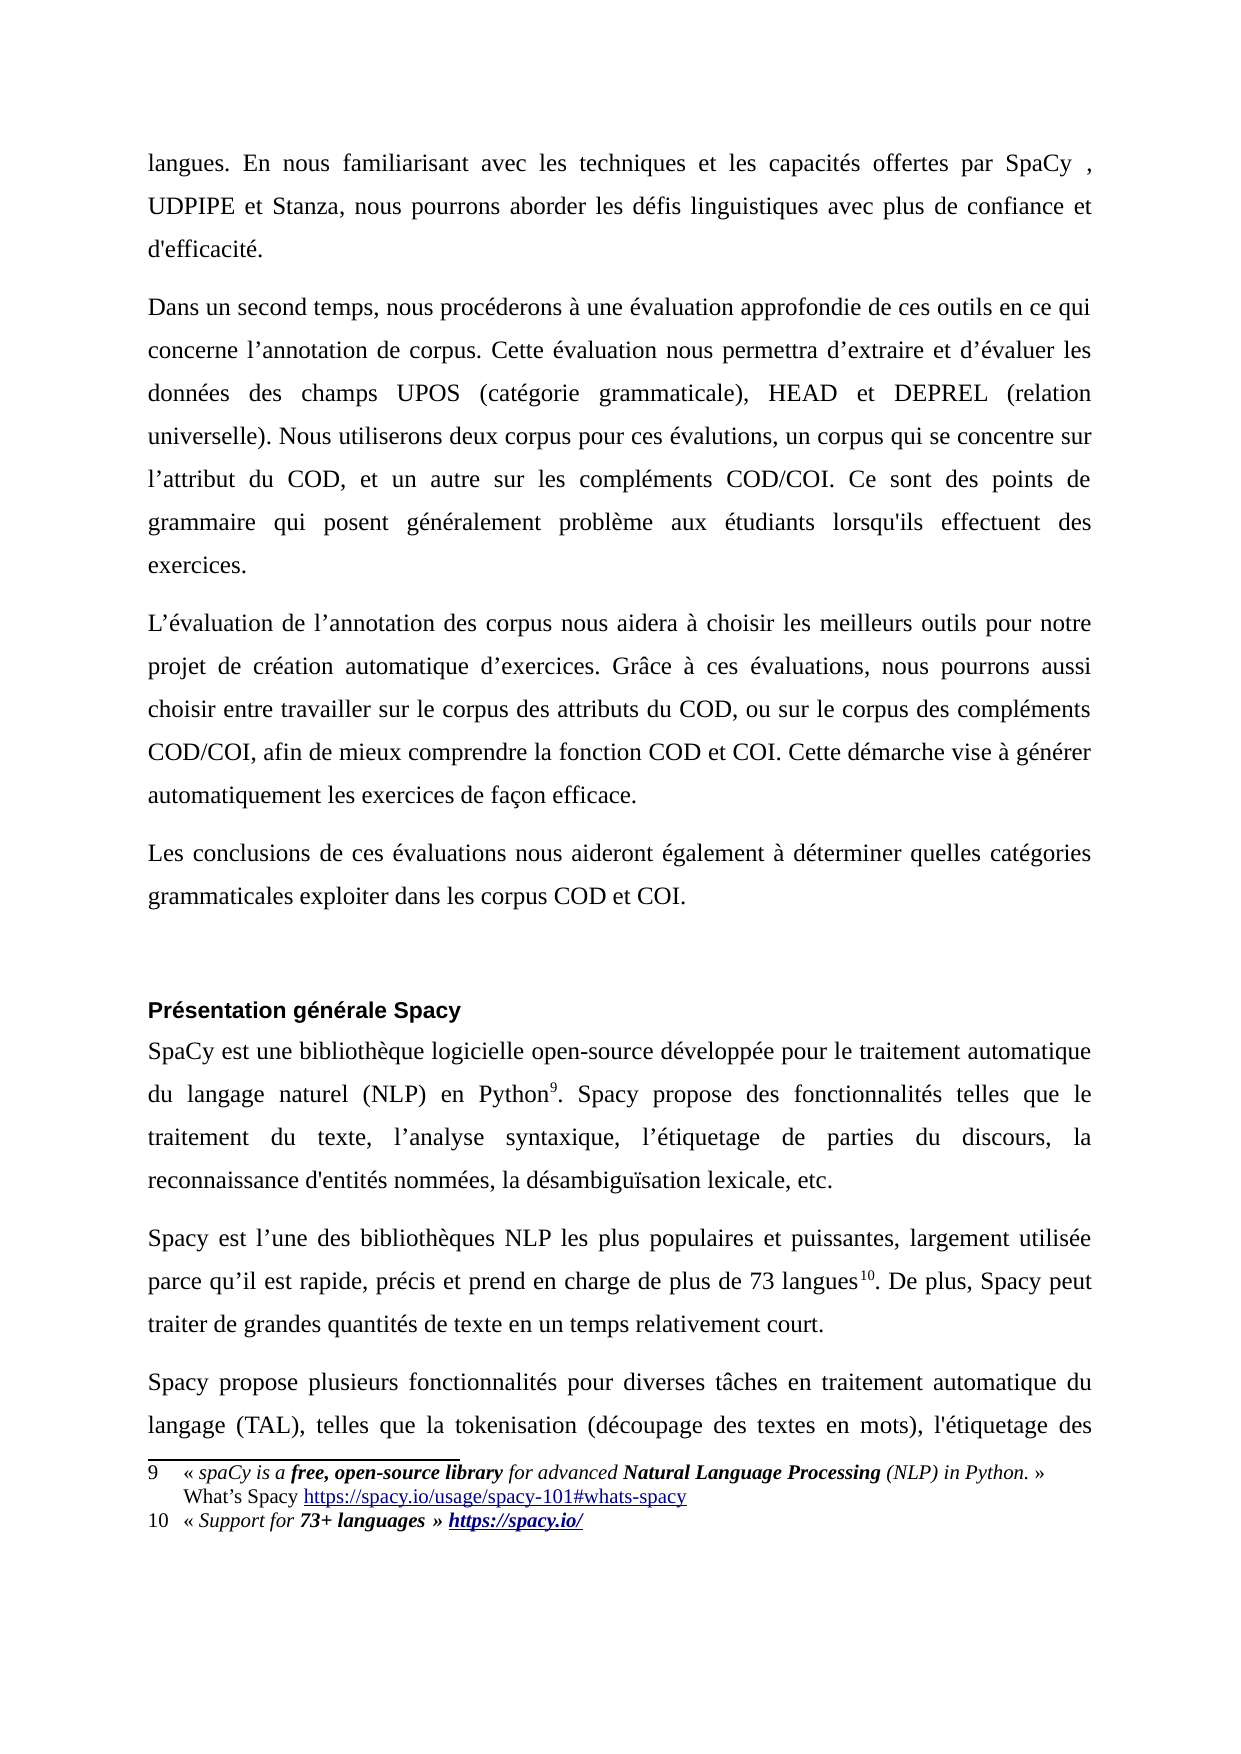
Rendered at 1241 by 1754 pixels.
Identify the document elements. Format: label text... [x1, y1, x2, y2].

text Dans un second temps, nous procéderons à une évaluation approfondie de ces outils en ce qui concerne l’annotation de corpus. Cette évaluation nous permettra d’extraire et d’évaluer les données des champs UPOS (catégorie grammaticale), HEAD et DEPREL (relation universelle). Nous utiliserons deux corpus pour ces évalutions, un corpus qui se concentre sur l’attribut du COD, et un autre sur les compléments COD/COI. Ce sont des points de grammaire qui posent généralement problème aux étudiants lorsqu'ils effectuent des exercices. [148, 292, 1092, 579]
subtitle Présentation générale Spacy [148, 997, 1092, 1023]
text « Support for 73+ languages » https://spacy.io/ [148, 1508, 1092, 1532]
text Spacy propose plusieurs fonctionnalités pour diverses tâches en traitement automatique du langage (TAL), telles que la tokenisation (découpage des textes en mots), l'étiquetage des [148, 1367, 1092, 1439]
text SpaCy est une bibliothèque logicielle open-source développée pour le traitement automatique du langage naturel (NLP) en Python. Spacy propose des fonctionnalités telles que le traitement du texte, l’analyse syntaxique, l’étiquetage de parties du discours, la reconnaissance d'entités nommées, la désambiguïsation lexicale, etc. [148, 1036, 1092, 1194]
text « spaCy is a free, open-source library for advanced Natural Language Processing (NLP) in Python. » What’s Spacy https://spacy.io/usage/spacy-101#whats-spacy [148, 1460, 1092, 1508]
text L’évaluation de l’annotation des corpus nous aidera à choisir les meilleurs outils pour notre projet de création automatique d’exercices. Grâce à ces évaluations, nous pourrons aussi choisir entre travailler sur le corpus des attributs du COD, ou sur le corpus des compléments COD/COI, afin de mieux comprendre la fonction COD et COI. Cette démarche vise à générer automatiquement les exercices de façon efficace. [148, 608, 1092, 809]
text Spacy est l’une des bibliothèques NLP les plus populaires et puissantes, largement utilisée parce qu’il est rapide, précis et prend en charge de plus de 73 langues. De plus, Spacy peut traiter de grandes quantités de texte en un temps relativement court. [148, 1223, 1092, 1338]
text langues. En nous familiarisant avec les techniques et les capacités offertes par SpaCy , UDPIPE et Stanza, nous pourrons aborder les défis linguistiques avec plus de confiance et d'efficacité. [148, 148, 1092, 263]
text Les conclusions de ces évaluations nous aideront également à déterminer quelles catégories grammaticales exploiter dans les corpus COD et COI. [148, 838, 1092, 910]
